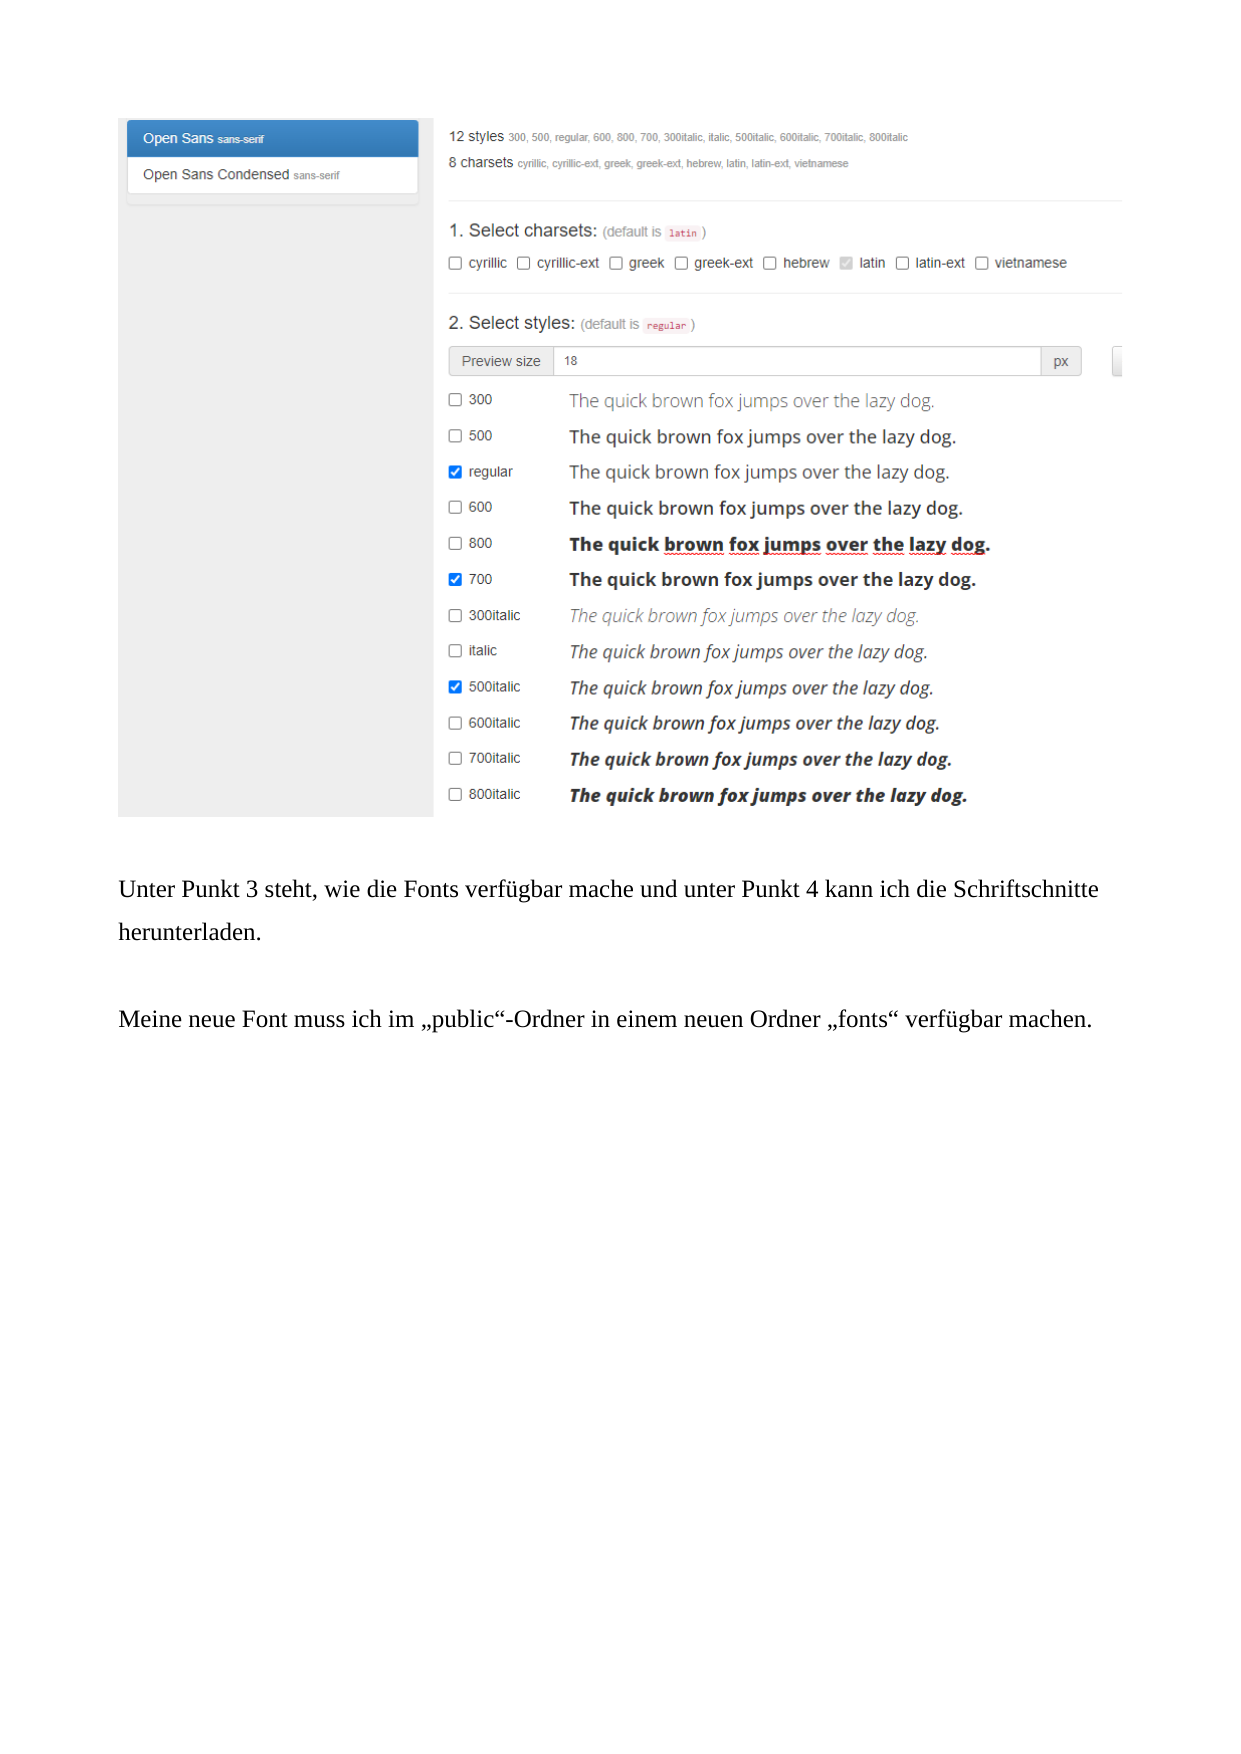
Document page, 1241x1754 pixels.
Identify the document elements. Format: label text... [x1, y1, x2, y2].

picture [118, 118, 1123, 817]
text Unter Punkt 3 steht, wie die Fonts verfügbar mache und unter Punkt 4 kann ich die Schriftschnitte herunterladen. [118, 874, 1122, 946]
text Meine neue Font muss ich im „public“-Ordner in einem neuen Ordner „fonts“ verfügbar machen. [118, 1004, 1122, 1032]
